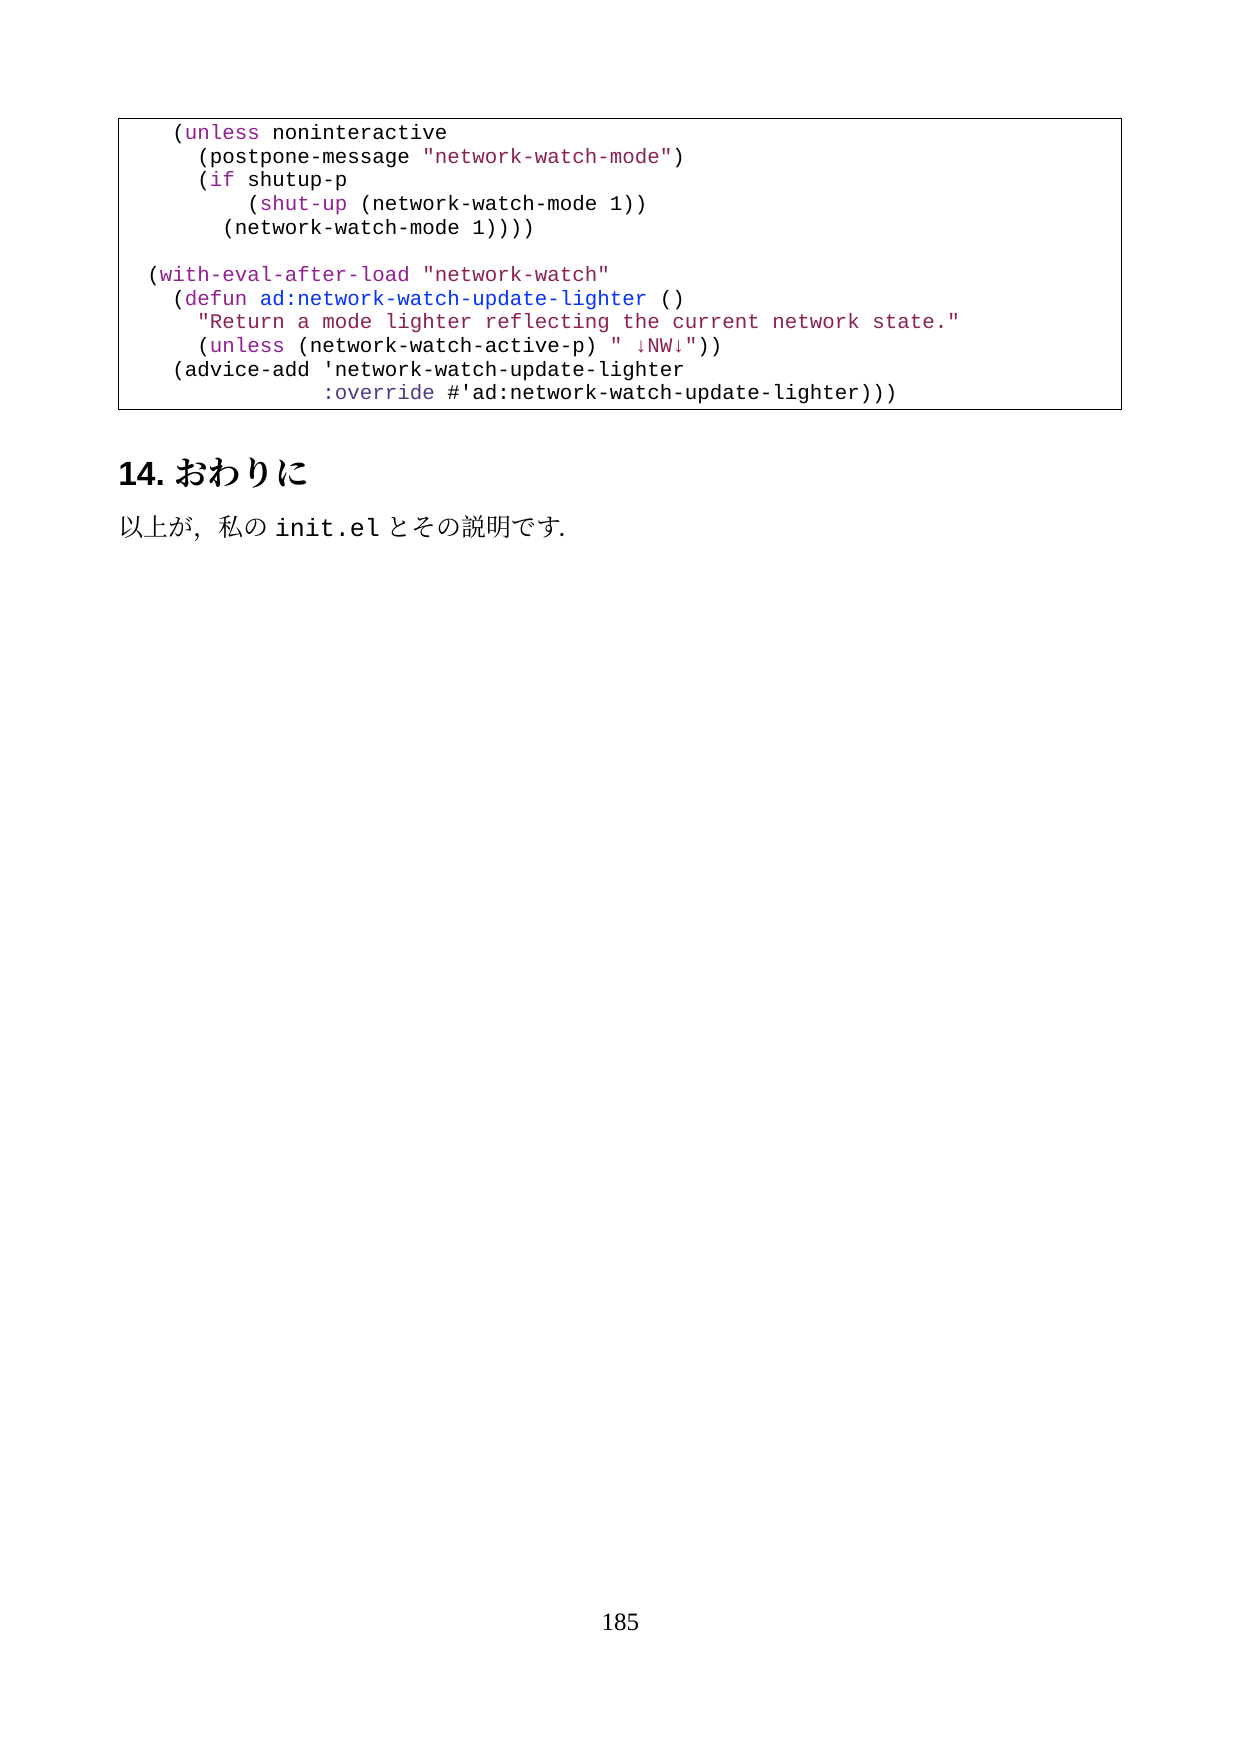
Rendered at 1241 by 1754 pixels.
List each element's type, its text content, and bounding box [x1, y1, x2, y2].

text (defun ad:network-watch-update-lighter () [119, 284, 1121, 307]
text (postpone-message "network-watch-mode") [119, 142, 1121, 165]
text (shut-up (network-watch-mode 1)) [119, 189, 1121, 213]
text (network-watch-mode 1)))) [119, 213, 1121, 236]
text 以上が，私の init.el とその説明です． [118, 508, 1122, 573]
text (if shutup-p [119, 165, 1121, 189]
text :override #'ad:network-watch-update-lighter))) [119, 378, 1121, 409]
text "Return a mode lighter reflecting the current network state." [119, 307, 1121, 331]
text (advice-add 'network-watch-update-lighter [119, 354, 1121, 378]
text (with-eval-after-load "network-watch" [119, 260, 1121, 284]
text (unless (network-watch-active-p) " ↓NW↓")) [119, 331, 1121, 354]
text (unless noninteractive [119, 119, 1121, 142]
subtitle おわりに [118, 447, 1122, 495]
